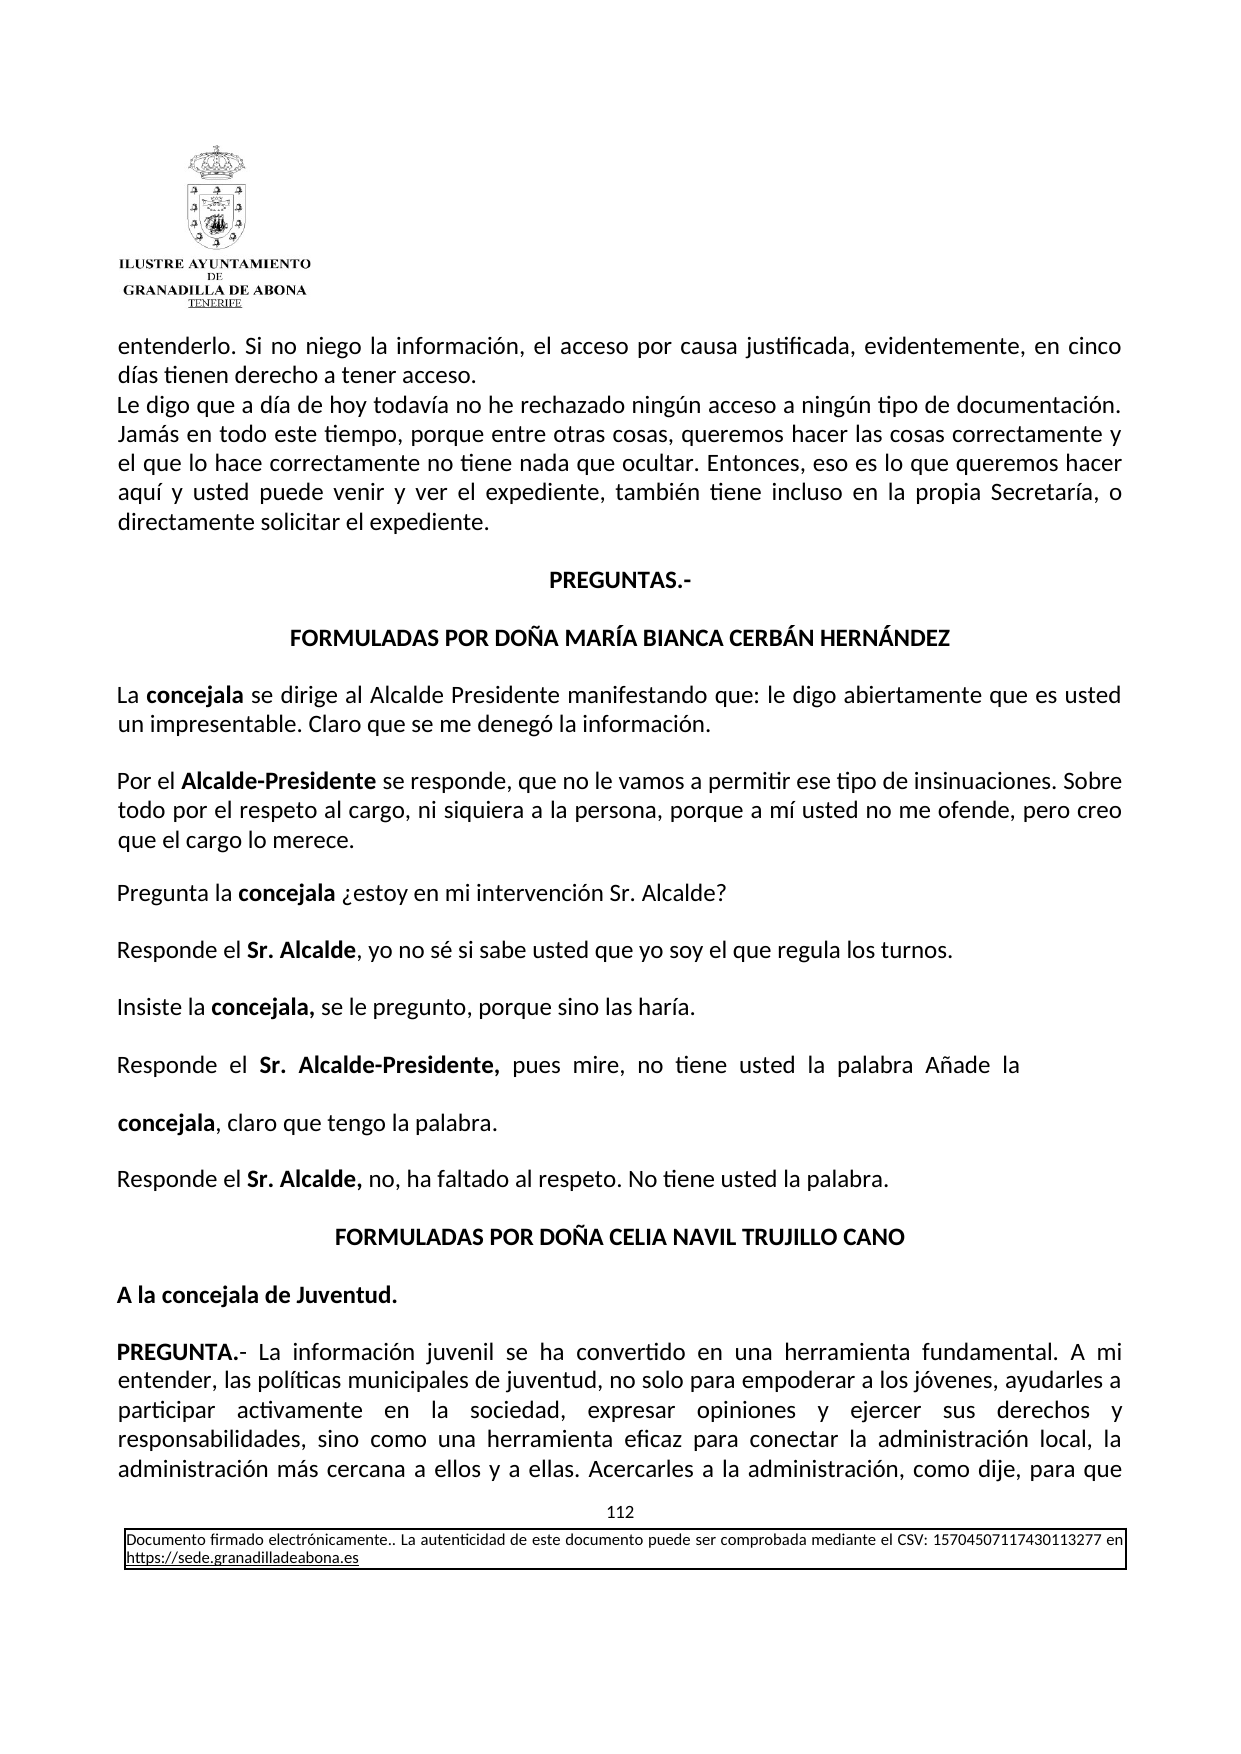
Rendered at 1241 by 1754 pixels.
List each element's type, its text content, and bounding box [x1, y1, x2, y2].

text Por el Alcalde-Presidente se responde, que no le vamos a permitir ese tipo de insinuaciones. Sobre todo por el respeto al cargo, ni siquiera a la persona, porque a mí usted no me ofende, pero creo que el cargo lo merece. [117, 766, 1124, 854]
text Responde el Sr. Alcalde-Presidente, pues mire, no tiene usted la palabra Añade la concejala, claro que tengo la palabra. [117, 1049, 1021, 1137]
subtitle FORMULADAS POR DOÑA CELIA NAVIL TRUJILLO CANO [117, 1221, 1124, 1252]
text La concejala se dirige al Alcalde Presidente manifestando que: le digo abiertamente que es usted un impresentable. Claro que se me denegó la información. [117, 680, 1124, 738]
text A la concejala de Juventud. [117, 1279, 1127, 1309]
text Responde el Sr. Alcalde, yo no sé si sabe usted que yo soy el que regula los turnos. [117, 935, 1124, 965]
subtitle FORMULADAS POR DOÑA MARÍA BIANCA CERBÁN HERNÁNDEZ [117, 622, 1124, 653]
text Responde el Sr. Alcalde, no, ha faltado al respeto. No tiene usted la palabra. [117, 1164, 1124, 1193]
text entenderlo. Si no niego la información, el acceso por causa justificada, evidentemente, en cinco días tienen derecho a tener acceso. [117, 331, 1124, 390]
text Le digo que a día de hoy todavía no he rechazado ningún acceso a ningún tipo de documentación. Jamás en todo este tiempo, porque entre otras cosas, queremos hacer las cosas correctamente y el que lo hace correctamente no tiene nada que ocultar. Entonces, eso es lo que queremos hacer aquí y usted puede venir y ver el expediente, también tiene incluso en la propia Secretaría, o directamente solicitar el expediente. [117, 390, 1124, 536]
text Insiste la concejala, se le pregunto, porque sino las haría. [117, 992, 1124, 1022]
text PREGUNTAS.- [117, 564, 1124, 595]
text Pregunta la concejala ¿estoy en mi intervención Sr. Alcalde? [117, 878, 1124, 908]
text PREGUNTA.- La información juvenil se ha convertido en una herramienta fundamental. A mi entender, las políticas municipales de juventud, no solo para empoderar a los jóvenes, ayudarles a participar activamente en la sociedad, expresar opiniones y ejercer sus derechos y responsabilidades, sino como una herramienta eficaz para conectar la administración local, la administración más cercana a ellos y a ellas. Acercarles a la administración, como dije, para que [117, 1337, 1124, 1483]
